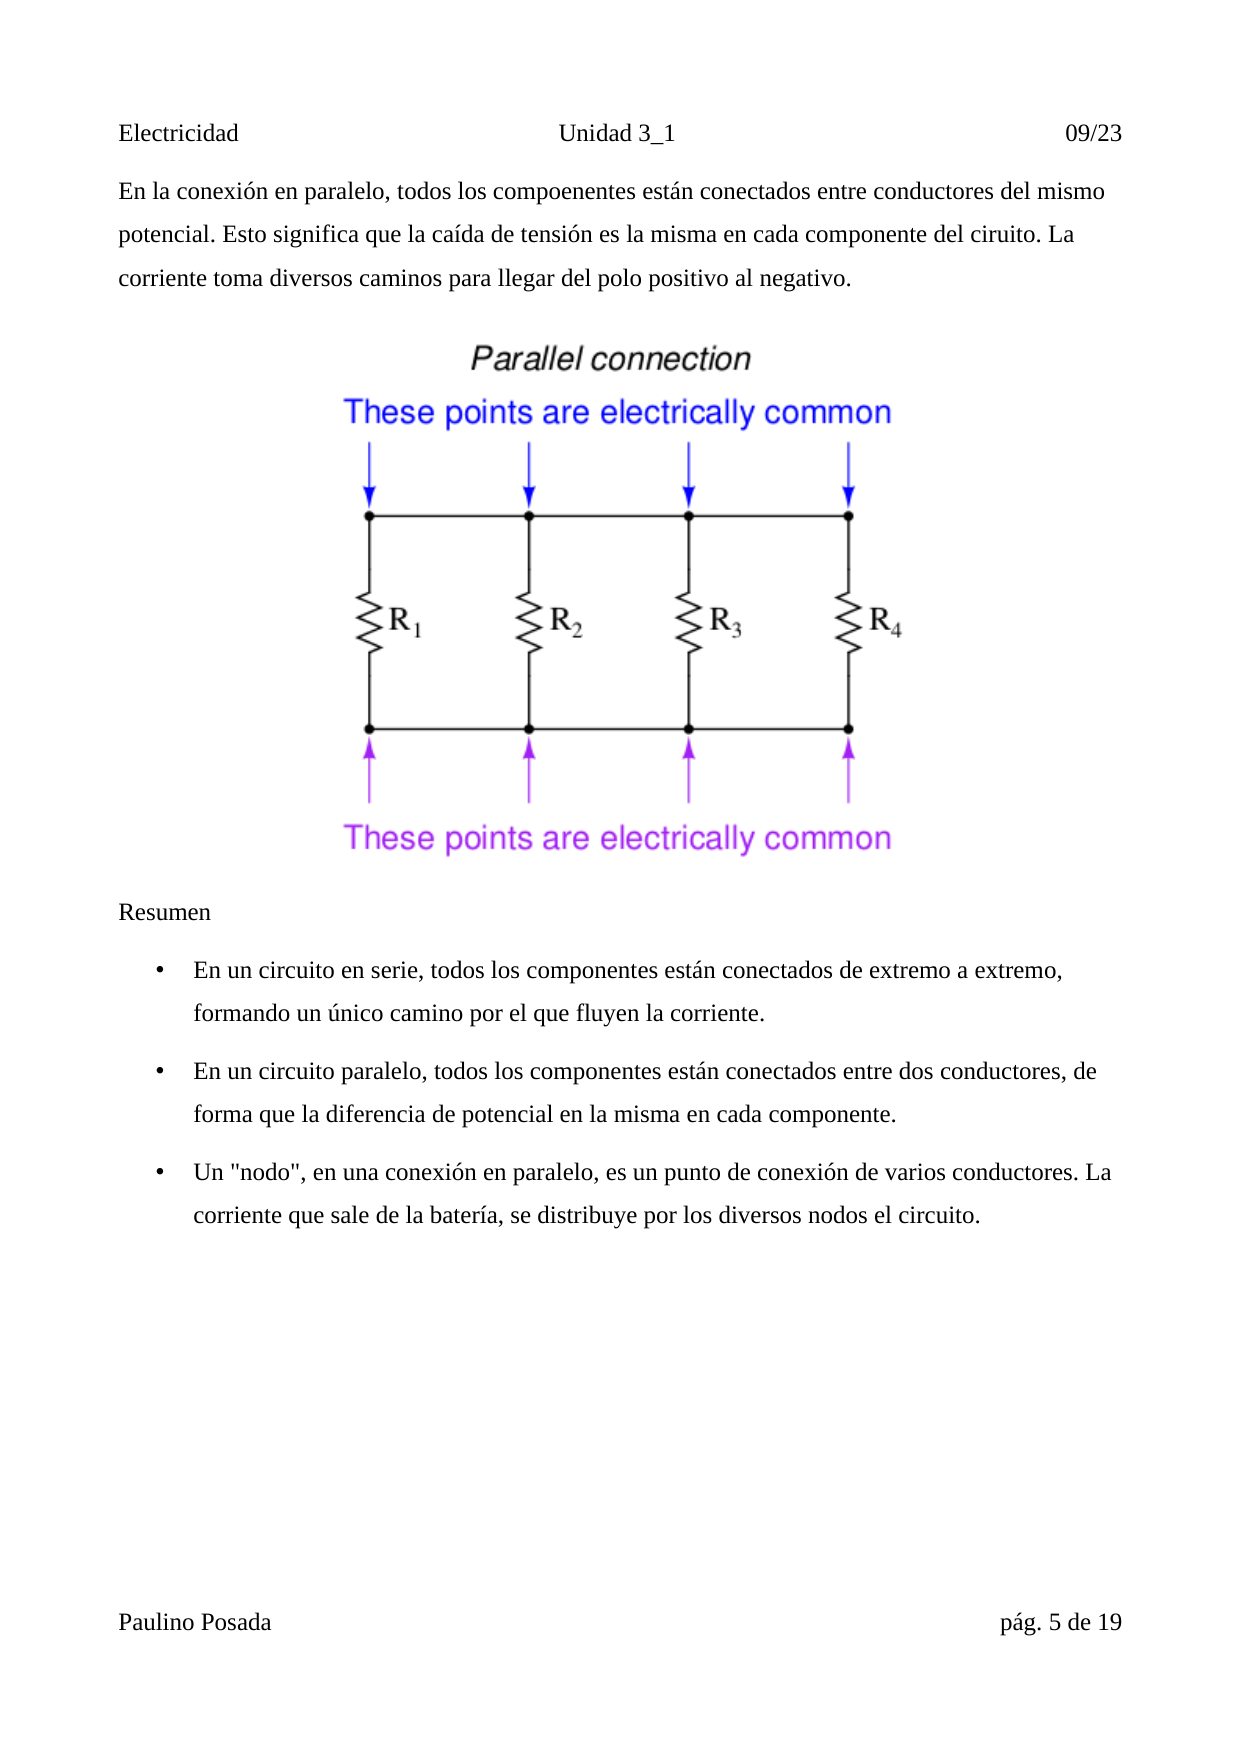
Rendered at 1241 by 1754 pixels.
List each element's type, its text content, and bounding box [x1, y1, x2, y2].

picture [320, 320, 920, 868]
list Un "nodo", en una conexión en paralelo, es un punto de conexión de varios conductores. La corriente que sale de la batería, se distribuye por los diversos nodos el circuito. [156, 1157, 1122, 1229]
text En la conexión en paralelo, todos los compoenentes están conectados entre conductores del mismo potencial. Esto significa que la caída de tensión es la misma en cada componente del ciruito. La corriente toma diversos caminos para llegar del polo positivo al negativo. [118, 176, 1122, 291]
list En un circuito en serie, todos los componentes están conectados de extremo a extremo, formando un único camino por el que fluyen la corriente. [156, 955, 1122, 1027]
list En un circuito paralelo, todos los componentes están conectados entre dos conductores, de forma que la diferencia de potencial en la misma en cada componente. [156, 1056, 1122, 1128]
text Resumen [118, 897, 1122, 926]
